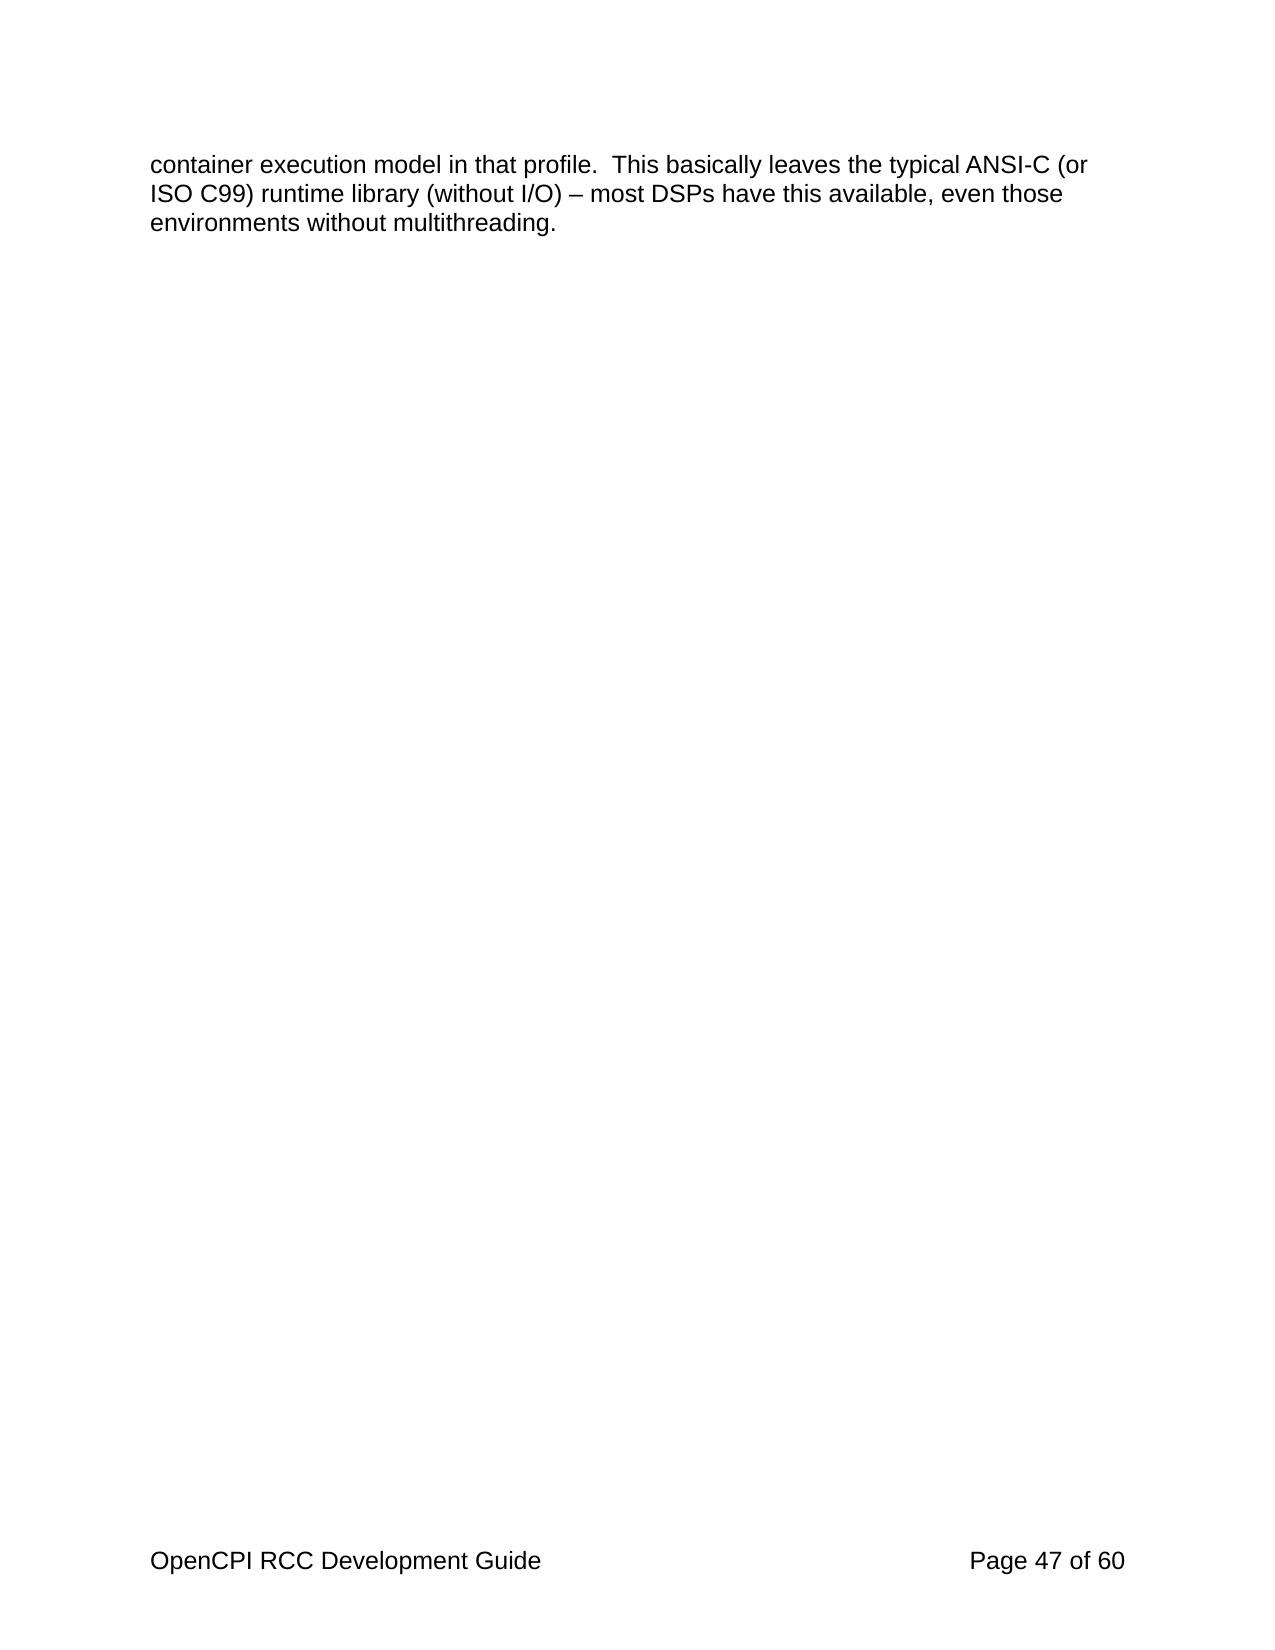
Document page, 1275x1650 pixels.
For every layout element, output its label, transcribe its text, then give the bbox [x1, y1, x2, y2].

text container execution model in that profile. This basically leaves the typical ANSI-C (or ISO C99) runtime library (without I/O) – most DSPs have this available, even those environments without multithreading. [150, 150, 1125, 236]
